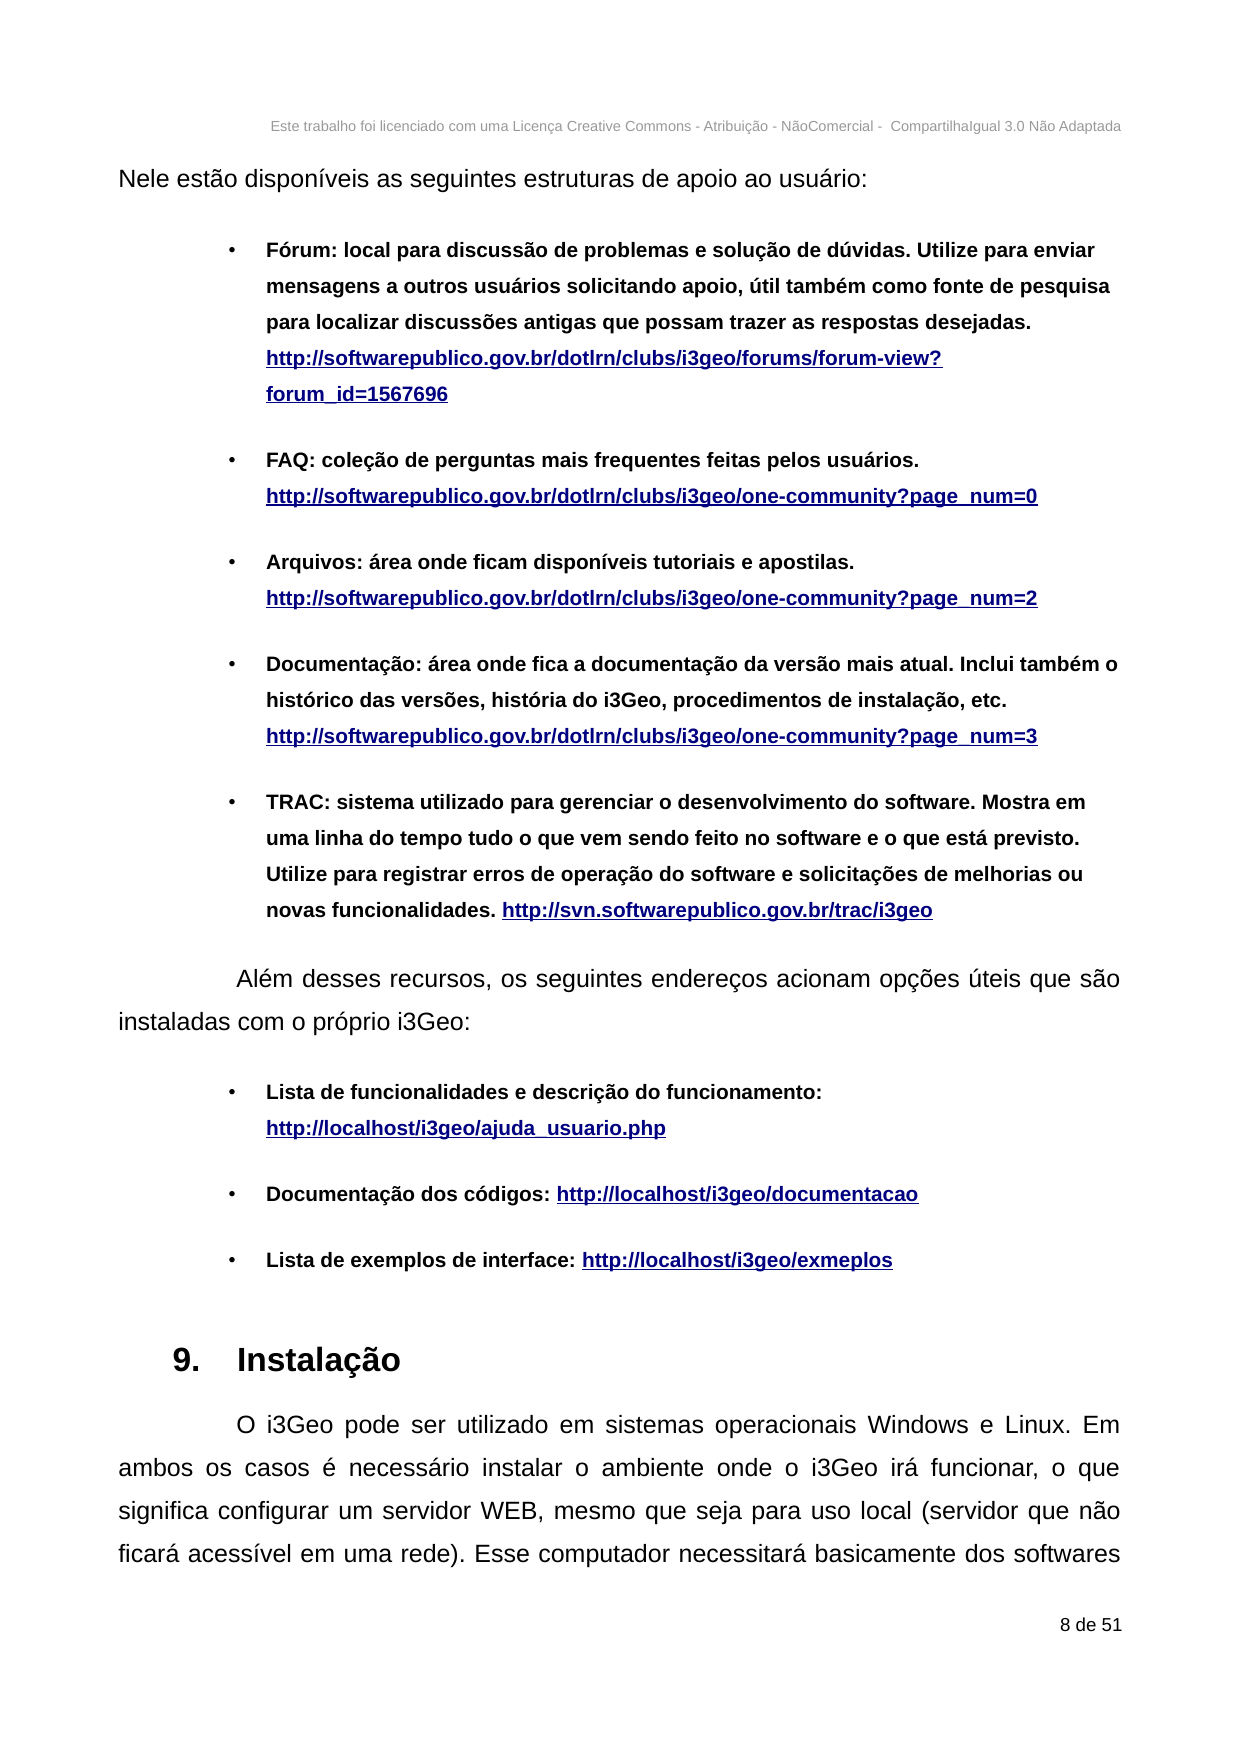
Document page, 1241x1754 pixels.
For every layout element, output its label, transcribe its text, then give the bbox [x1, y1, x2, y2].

list Arquivos: área onde ficam disponíveis tutoriais e apostilas. http://softwarepublico.gov.br/dotlrn/clubs/i3geo/one-community?page_num=2 [228, 549, 1122, 609]
list FAQ: coleção de perguntas mais frequentes feitas pelos usuários. http://softwarepublico.gov.br/dotlrn/clubs/i3geo/one-community?page_num=0 [228, 447, 1122, 507]
text O i3Geo pode ser utilizado em sistemas operacionais Windows e Linux. Em ambos os casos é necessário instalar o ambiente onde o i3Geo irá funcionar, o que significa configurar um servidor WEB, mesmo que seja para uso local (servidor que não ficará acessível em uma rede). Esse computador necessitará basicamente dos softwares [118, 1410, 1122, 1568]
list Lista de funcionalidades e descrição do funcionamento: http://localhost/i3geo/ajuda_usuario.php [228, 1080, 1122, 1140]
list Documentação: área onde fica a documentação da versão mais atual. Inclui também o histórico das versões, história do i3Geo, procedimentos de instalação, etc. http://softwarepublico.gov.br/dotlrn/clubs/i3geo/one-community?page_num=3 [228, 652, 1122, 748]
list Lista de exemplos de interface: http://localhost/i3geo/exmeplos [228, 1248, 1122, 1272]
text Além desses recursos, os seguintes endereços acionam opções úteis que são instaladas com o próprio i3Geo: [118, 964, 1122, 1036]
subtitle Instalação [163, 1339, 1077, 1378]
list Fórum: local para discussão de problemas e solução de dúvidas. Utilize para enviar mensagens a outros usuários solicitando apoio, útil também como fonte de pesquisa para localizar discussões antigas que possam trazer as respostas desejadas. http://softwarepublico.gov.br/dotlrn/clubs/i3geo/forums/forum-view?forum_id=1567696 [228, 238, 1122, 405]
list Documentação dos códigos: http://localhost/i3geo/documentacao [228, 1182, 1122, 1206]
text Nele estão disponíveis as seguintes estruturas de apoio ao usuário: [118, 164, 1122, 193]
list TRAC: sistema utilizado para gerenciar o desenvolvimento do software. Mostra em uma linha do tempo tudo o que vem sendo feito no software e o que está previsto. Utilize para registrar erros de operação do software e solicitações de melhorias ou novas funcionalidades. http://svn.softwarepublico.gov.br/trac/i3geo [228, 790, 1122, 922]
